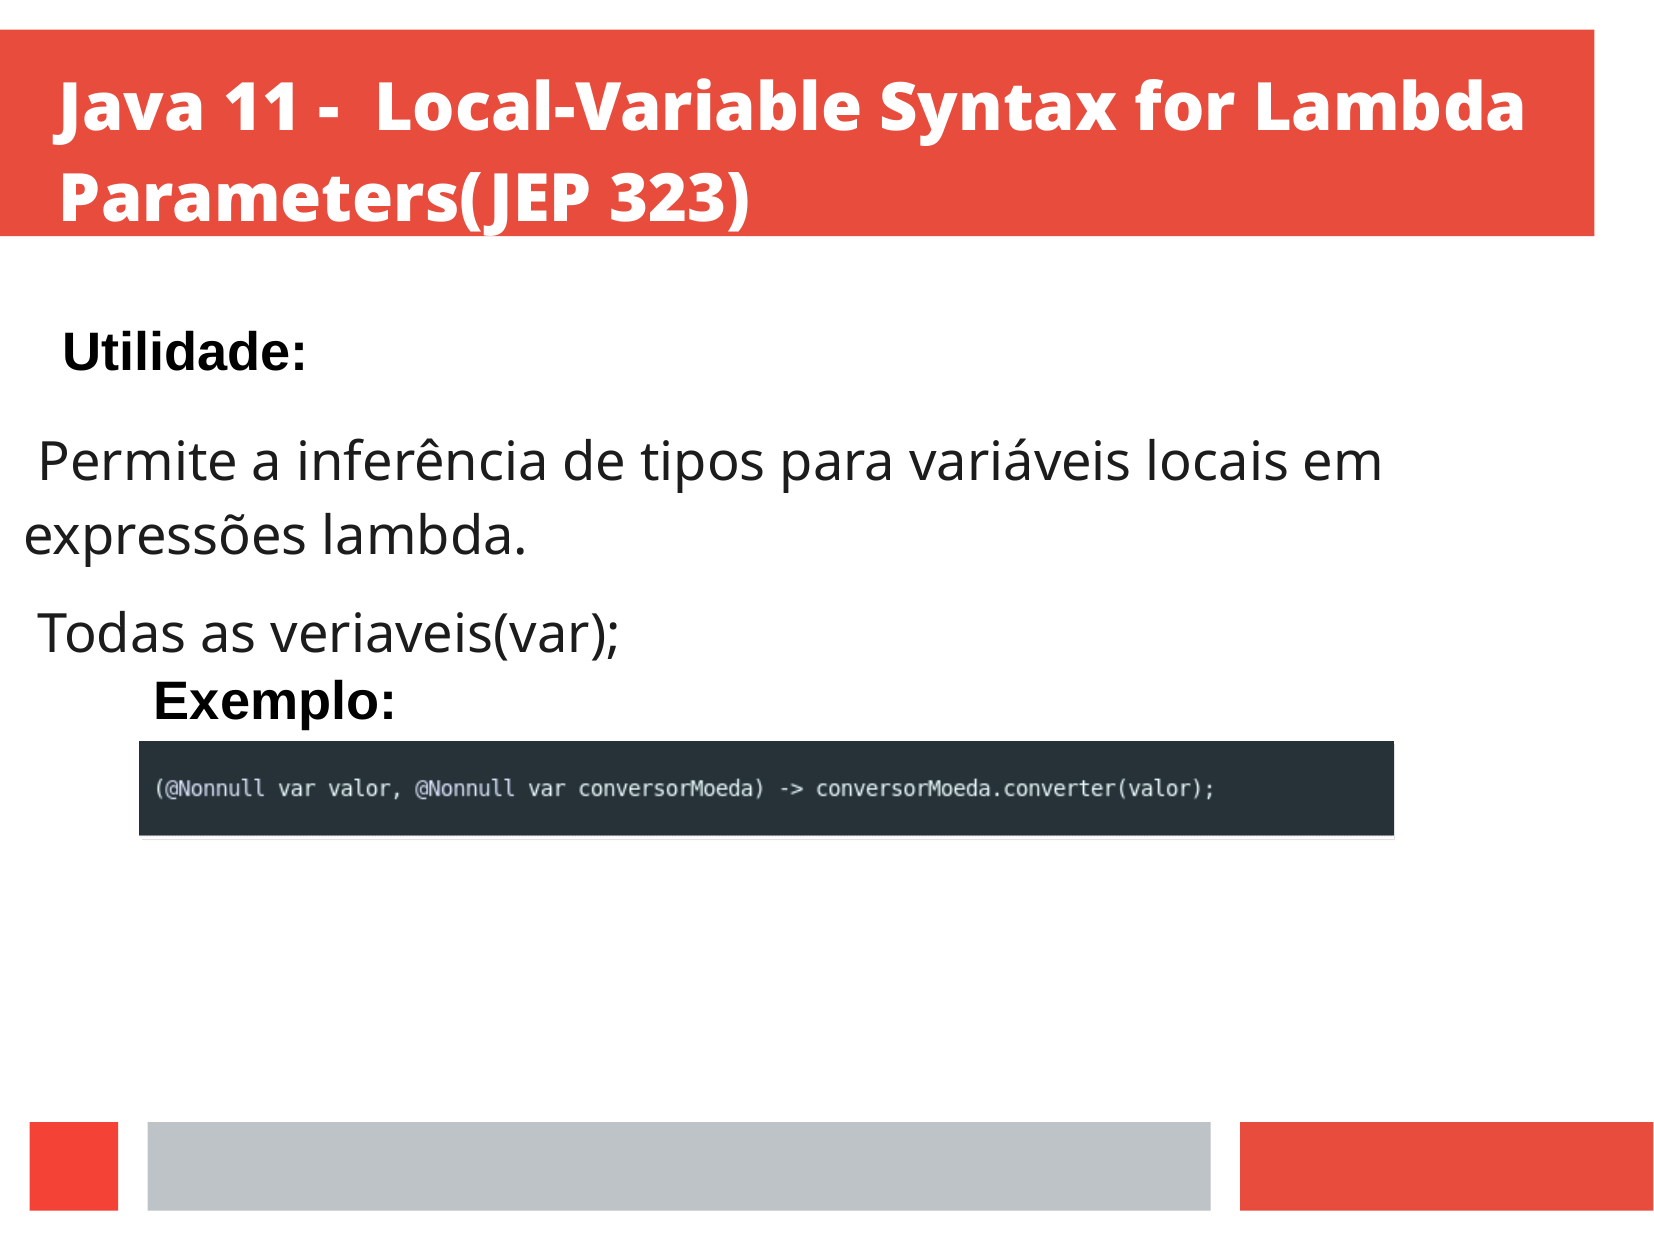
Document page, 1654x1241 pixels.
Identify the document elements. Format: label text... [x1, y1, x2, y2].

text_box Exemplo: [139, 602, 420, 739]
title Java 11 - Local-Variable Syntax for Lambda Parameters(JEP 323) [59, 59, 1595, 207]
picture [139, 741, 1394, 839]
list Permite a inferência de tipos para variáveis locais em expressões lambda. Todas as veriaveis(var); [23, 324, 1642, 1093]
text_box Utilidade: [47, 314, 325, 390]
